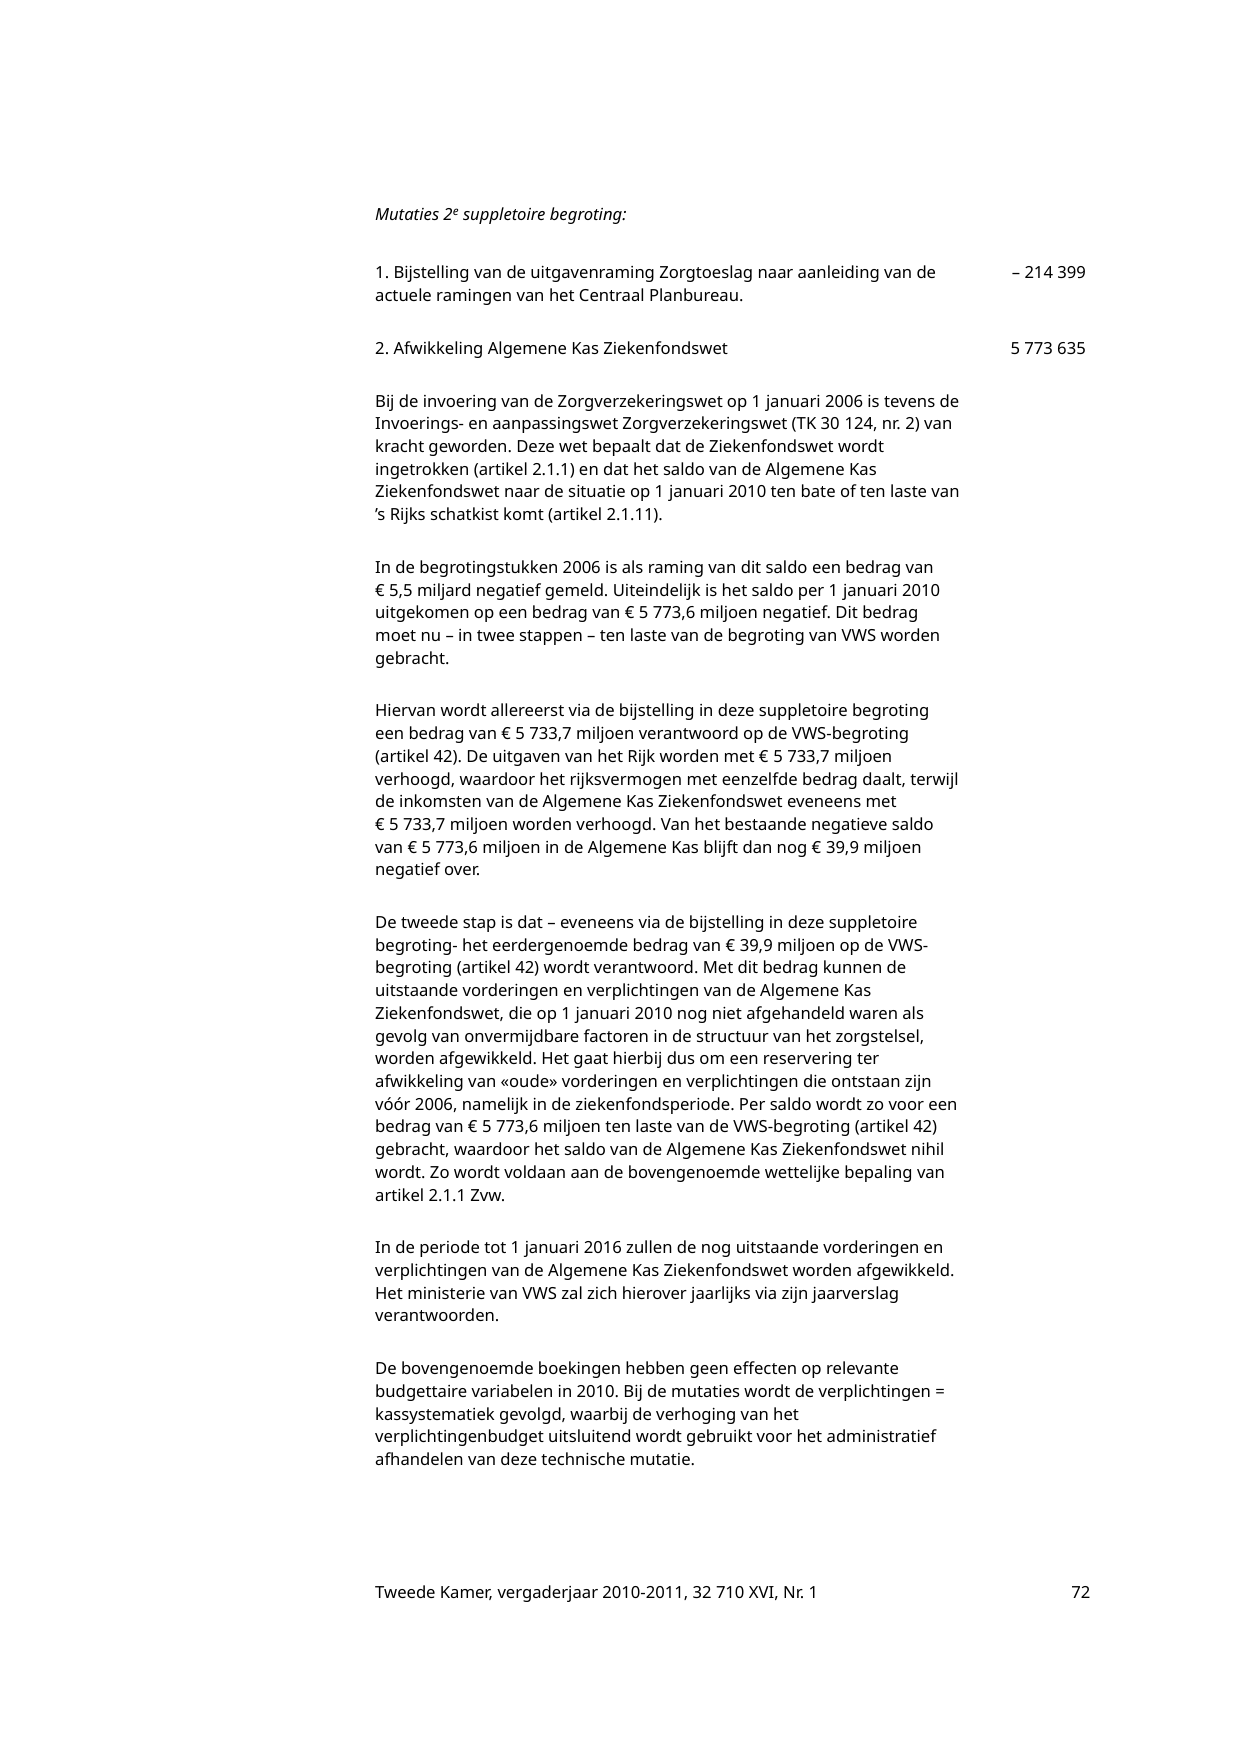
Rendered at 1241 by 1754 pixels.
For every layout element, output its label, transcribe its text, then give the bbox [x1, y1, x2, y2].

table_cell [961, 203, 1090, 261]
table_cell Mutaties 2e suppletoire begroting: [375, 203, 961, 261]
table_cell 1. Bijstelling van de uitgavenraming Zorgtoeslag naar aanleiding van de actuele ramingen van het Centraal Planbureau. [375, 261, 961, 337]
table_cell Bij de invoering van de Zorgverzekeringswet op 1 januari 2006 is tevens de Invoerings- en aanpassingswet Zorgverzekeringswet (TK 30 124, nr. 2) van kracht geworden. Deze wet bepaalt dat de Ziekenfondswet wordt ingetrokken (artikel 2.1.1) en dat het saldo van de Algemene Kas Ziekenfondswet naar de situatie op 1 januari 2010 ten bate of ten laste van ’s Rijks schatkist komt (artikel 2.1.11). In de begrotingstukken 2006 is als raming van dit saldo een bedrag van € 5,5 miljard negatief gemeld. Uiteindelijk is het saldo per 1 januari 2010 uitgekomen op een bedrag van € 5 773,6 miljoen negatief. Dit bedrag moet nu – in twee stappen – ten laste van de begroting van VWS worden gebracht. Hiervan wordt allereerst via de bijstelling in deze suppletoire begroting een bedrag van € 5 733,7 miljoen verantwoord op de VWS-begroting (artikel 42). De uitgaven van het Rijk worden met € 5 733,7 miljoen verhoogd, waardoor het rijksvermogen met eenzelfde bedrag daalt, terwijl de inkomsten van de Algemene Kas Ziekenfondswet eveneens met € 5 733,7 miljoen worden verhoogd. Van het bestaande negatieve saldo van € 5 773,6 miljoen in de Algemene Kas blijft dan nog € 39,9 miljoen negatief over. De tweede stap is dat – eveneens via de bijstelling in deze suppletoire begroting- het eerdergenoemde bedrag van € 39,9 miljoen op de VWS-begroting (artikel 42) wordt verantwoord. Met dit bedrag kunnen de uitstaande vorderingen en verplichtingen van de Algemene Kas Ziekenfondswet, die op 1 januari 2010 nog niet afgehandeld waren als gevolg van onvermijdbare factoren in de structuur van het zorgstelsel, worden afgewikkeld. Het gaat hierbij dus om een reservering ter afwikkeling van «oude» vorderingen en verplichtingen die ontstaan zijn vóór 2006, namelijk in de ziekenfondsperiode. Per saldo wordt zo voor een bedrag van € 5 773,6 miljoen ten laste van de VWS-begroting (artikel 42) gebracht, waardoor het saldo van de Algemene Kas Ziekenfondswet nihil wordt. Zo wordt voldaan aan de bovengenoemde wettelijke bepaling van artikel 2.1.1 Zvw. In de periode tot 1 januari 2016 zullen de nog uitstaande vorderingen en verplichtingen van de Algemene Kas Ziekenfondswet worden afgewikkeld. Het ministerie van VWS zal zich hierover jaarlijks via zijn jaarverslag verantwoorden. De bovengenoemde boekingen hebben geen effecten op relevante budgettaire variabelen in 2010. Bij de mutaties wordt de verplichtingen = kassystematiek gevolgd, waarbij de verhoging van het verplichtingenbudget uitsluitend wordt gebruikt voor het administratief afhandelen van deze technische mutatie. [375, 389, 961, 1500]
table_cell [375, 150, 961, 203]
table_cell 2. Afwikkeling Algemene Kas Ziekenfondswet [375, 337, 961, 389]
table_cell – 214 399 [961, 261, 1090, 337]
table_cell [961, 389, 1090, 1500]
table_cell [961, 150, 1090, 203]
table_cell 5 773 635 [961, 337, 1090, 389]
